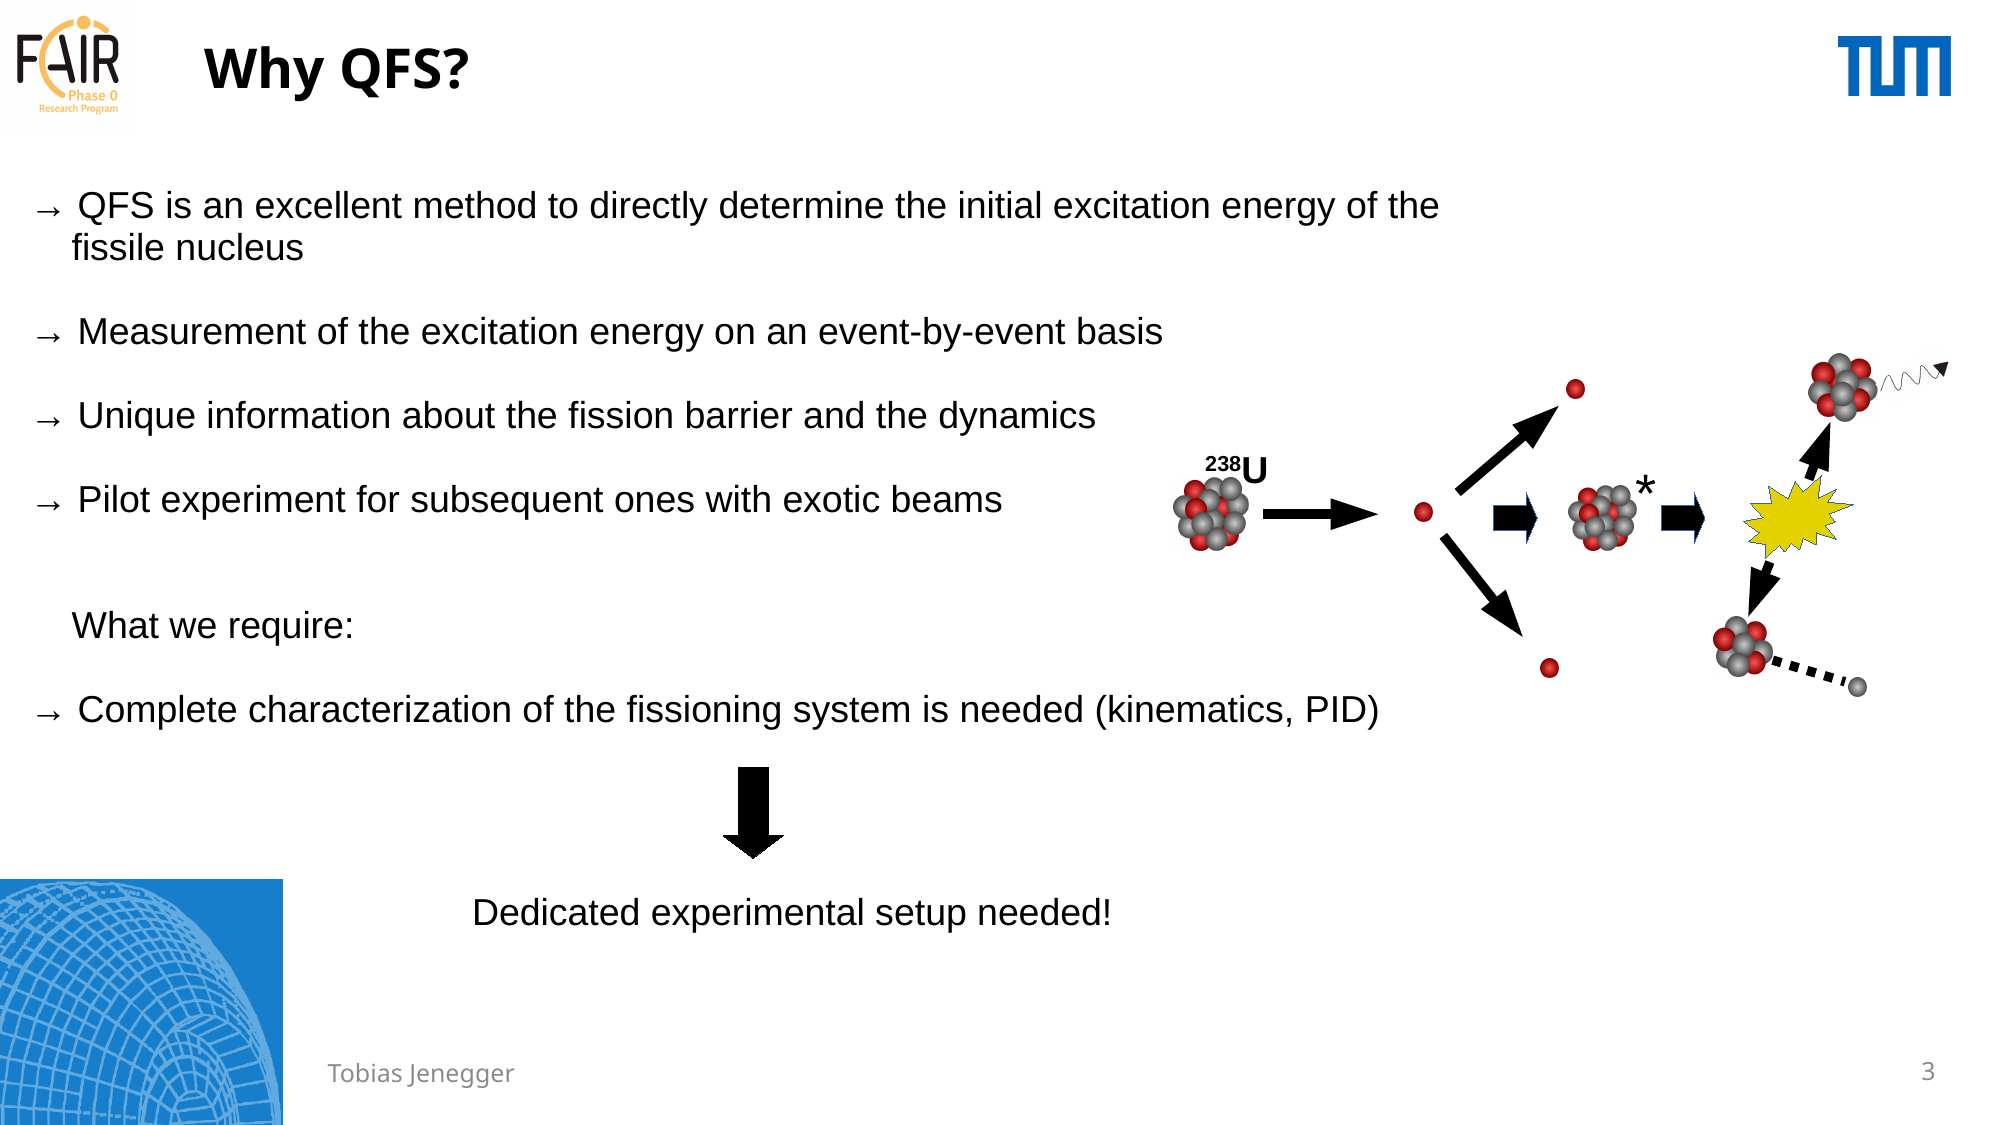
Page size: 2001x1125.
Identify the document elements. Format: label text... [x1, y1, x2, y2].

picture [1861, 36, 1951, 96]
picture [0, 879, 283, 1125]
text_box * [1621, 456, 1679, 532]
text_box Dedicated experimental setup needed! [267, 884, 1318, 942]
picture [1566, 379, 1585, 399]
picture [1848, 677, 1867, 697]
picture [1713, 616, 1773, 677]
picture [1568, 485, 1637, 551]
text_box [723, 767, 784, 859]
picture [1540, 658, 1559, 678]
text_box → QFS is an excellent method to directly determine the initial excitation energy of the fissile nucleus → Measurement of the excitation energy on an event-by-event basis → Unique information about the fission barrier and the dynamics → Pilot experiment for subsequent ones with exotic beams What we require: → Complete characterization of the fissioning system is needed (kinematics, PID) [15, 177, 1501, 822]
title Why QFS? [189, 32, 1861, 109]
text_box 238U [1190, 441, 1307, 499]
picture [1173, 477, 1249, 551]
picture [1808, 342, 1954, 422]
picture [0, 0, 136, 135]
picture [1414, 502, 1433, 522]
text_box Tobias Jenegger [312, 1042, 588, 1103]
text_box [1743, 475, 1854, 559]
text_box [1679, 492, 1705, 544]
text_box [1500, 1042, 1951, 1103]
text_box [1493, 492, 1538, 544]
